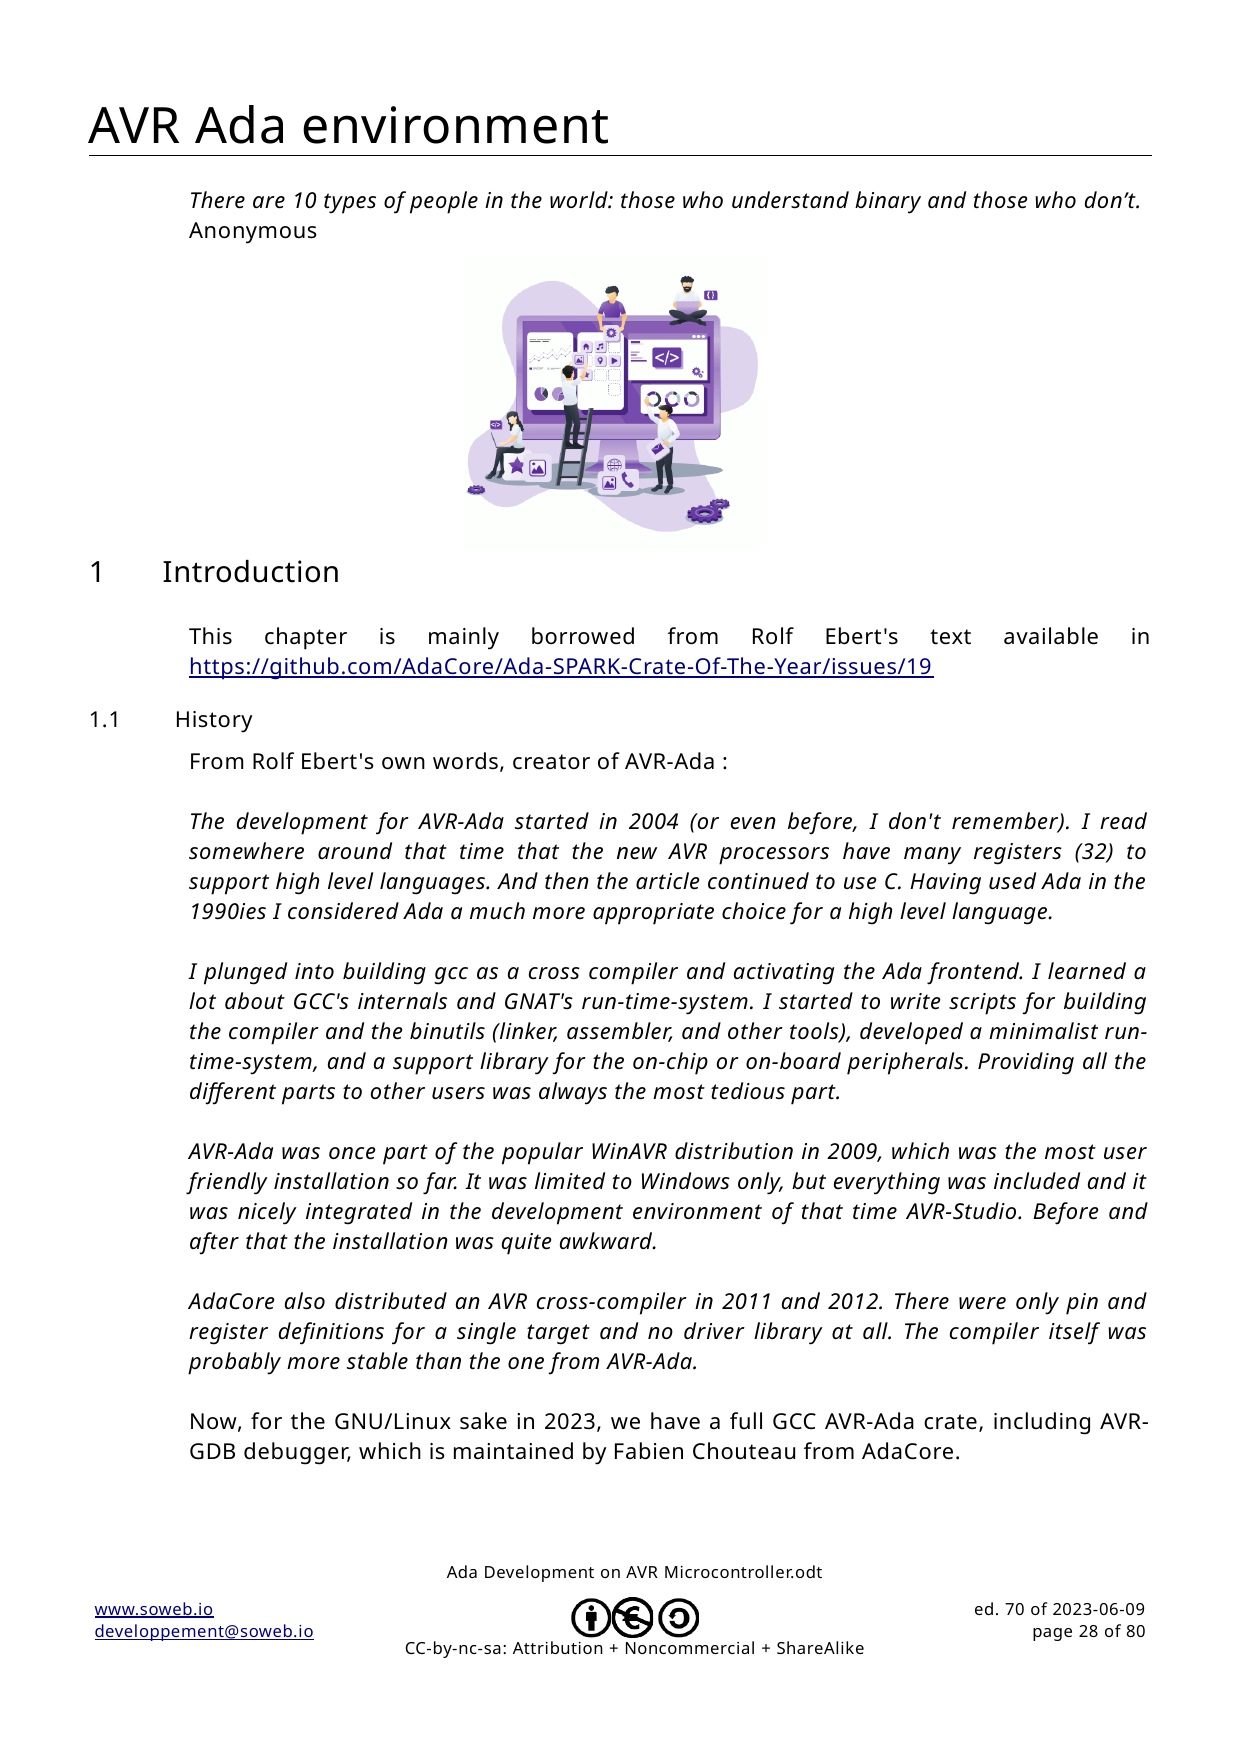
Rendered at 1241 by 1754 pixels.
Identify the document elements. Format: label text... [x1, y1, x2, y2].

subtitle AVR Ada environment [88, 88, 1152, 155]
picture [464, 255, 760, 552]
text Now, for the GNU/Linux sake in 2023, we have a full GCC AVR-Ada crate, including AVR-GDB debugger, which is maintained by Fabien Chouteau from AdaCore. [189, 1406, 1152, 1466]
picture [657, 1597, 699, 1638]
text AdaCore also distributed an AVR cross-compiler in 2011 and 2012. There were only pin and register definitions for a single target and no driver library at all. The compiler itself was probably more stable than the one from AVR-Ada. [189, 1286, 1152, 1376]
text Anonymous [189, 215, 1152, 245]
text There are 10 types of people in the world: those who understand binary and those who don’t. [189, 185, 1152, 215]
text This chapter is mainly borrowed from Rolf Ebert's text available in https://github.com/AdaCore/Ada-SPARK-Crate-Of-The-Year/issues/19 [189, 621, 1152, 681]
text AVR-Ada was once part of the popular WinAVR distribution in 2009, which was the most user friendly installation so far. It was limited to Windows only, but everything was included and it was nicely integrated in the development environment of that time AVR-Studio. Before and after that the installation was quite awkward. [189, 1136, 1152, 1256]
subtitle Introduction [88, 552, 1152, 591]
subtitle History [88, 704, 1152, 734]
picture [570, 1597, 654, 1638]
text From Rolf Ebert's own words, creator of AVR-Ada : [189, 746, 1152, 776]
text I plunged into building gcc as a cross compiler and activating the Ada frontend. I learned a lot about GCC's internals and GNAT's run-time-system. I started to write scripts for building the compiler and the binutils (linker, assembler, and other tools), developed a minimalist run-time-system, and a support library for the on-chip or on-board peripherals. Providing all the different parts to other users was always the most tedious part. [189, 956, 1152, 1106]
text The development for AVR-Ada started in 2004 (or even before, I don't remember). I read somewhere around that time that the new AVR processors have many registers (32) to support high level languages. And then the article continued to use C. Having used Ada in the 1990ies I considered Ada a much more appropriate choice for a high level language. [189, 806, 1152, 926]
